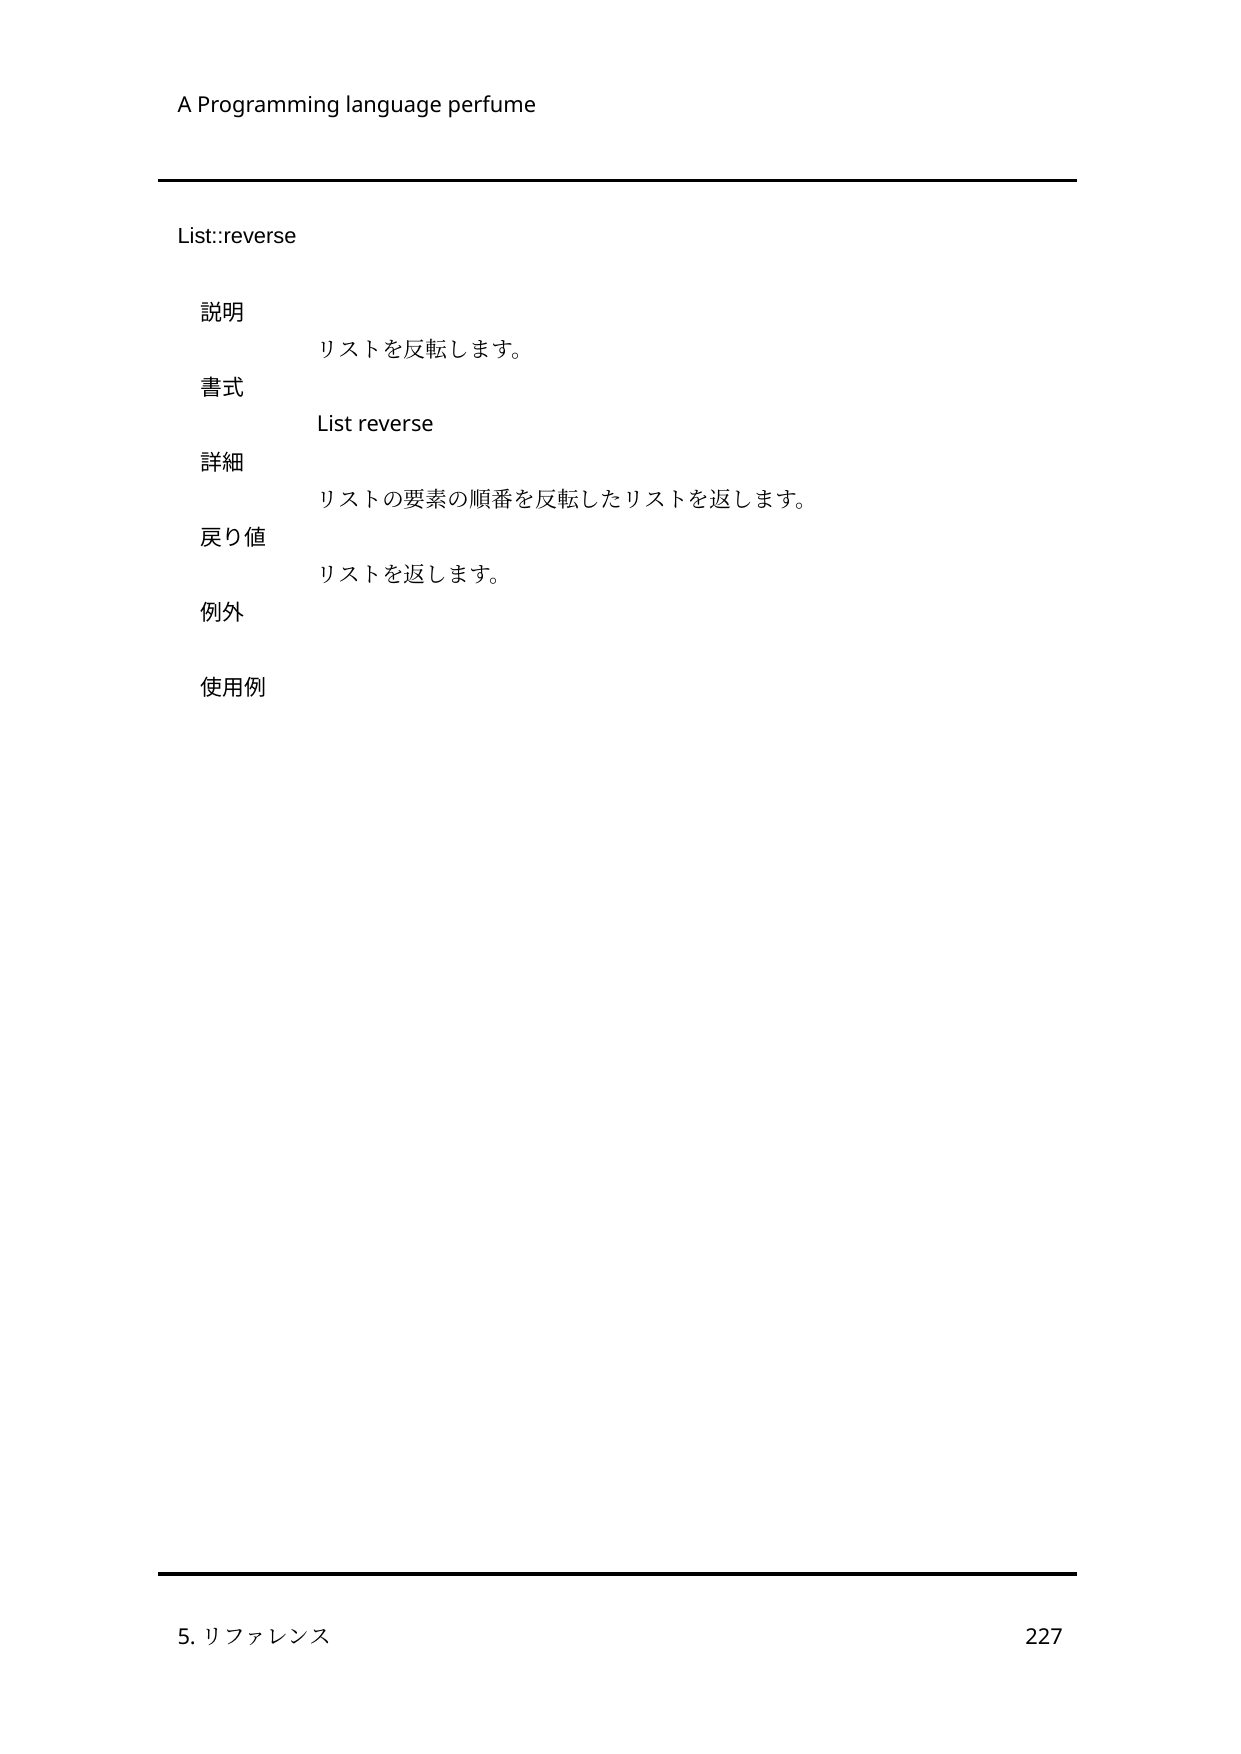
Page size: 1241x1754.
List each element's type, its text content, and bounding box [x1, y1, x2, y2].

table_cell リストの要素の順番を反転したリストを返します。 [317, 442, 1063, 517]
table_cell [317, 592, 1063, 667]
table_cell 詳細 [200, 442, 317, 517]
table_cell 例外 [200, 592, 317, 667]
table_cell 書式 [200, 367, 317, 442]
table_cell 使用例 [200, 667, 317, 742]
subtitle List::reverse [177, 217, 1063, 254]
table_cell 戻り値 [200, 517, 317, 592]
table_header リストを反転します。 [317, 292, 1063, 367]
table_cell [317, 667, 1063, 742]
table_cell List reverse [317, 367, 1063, 442]
table_cell リストを返します。 [317, 517, 1063, 592]
table_header 説明 [200, 292, 317, 367]
